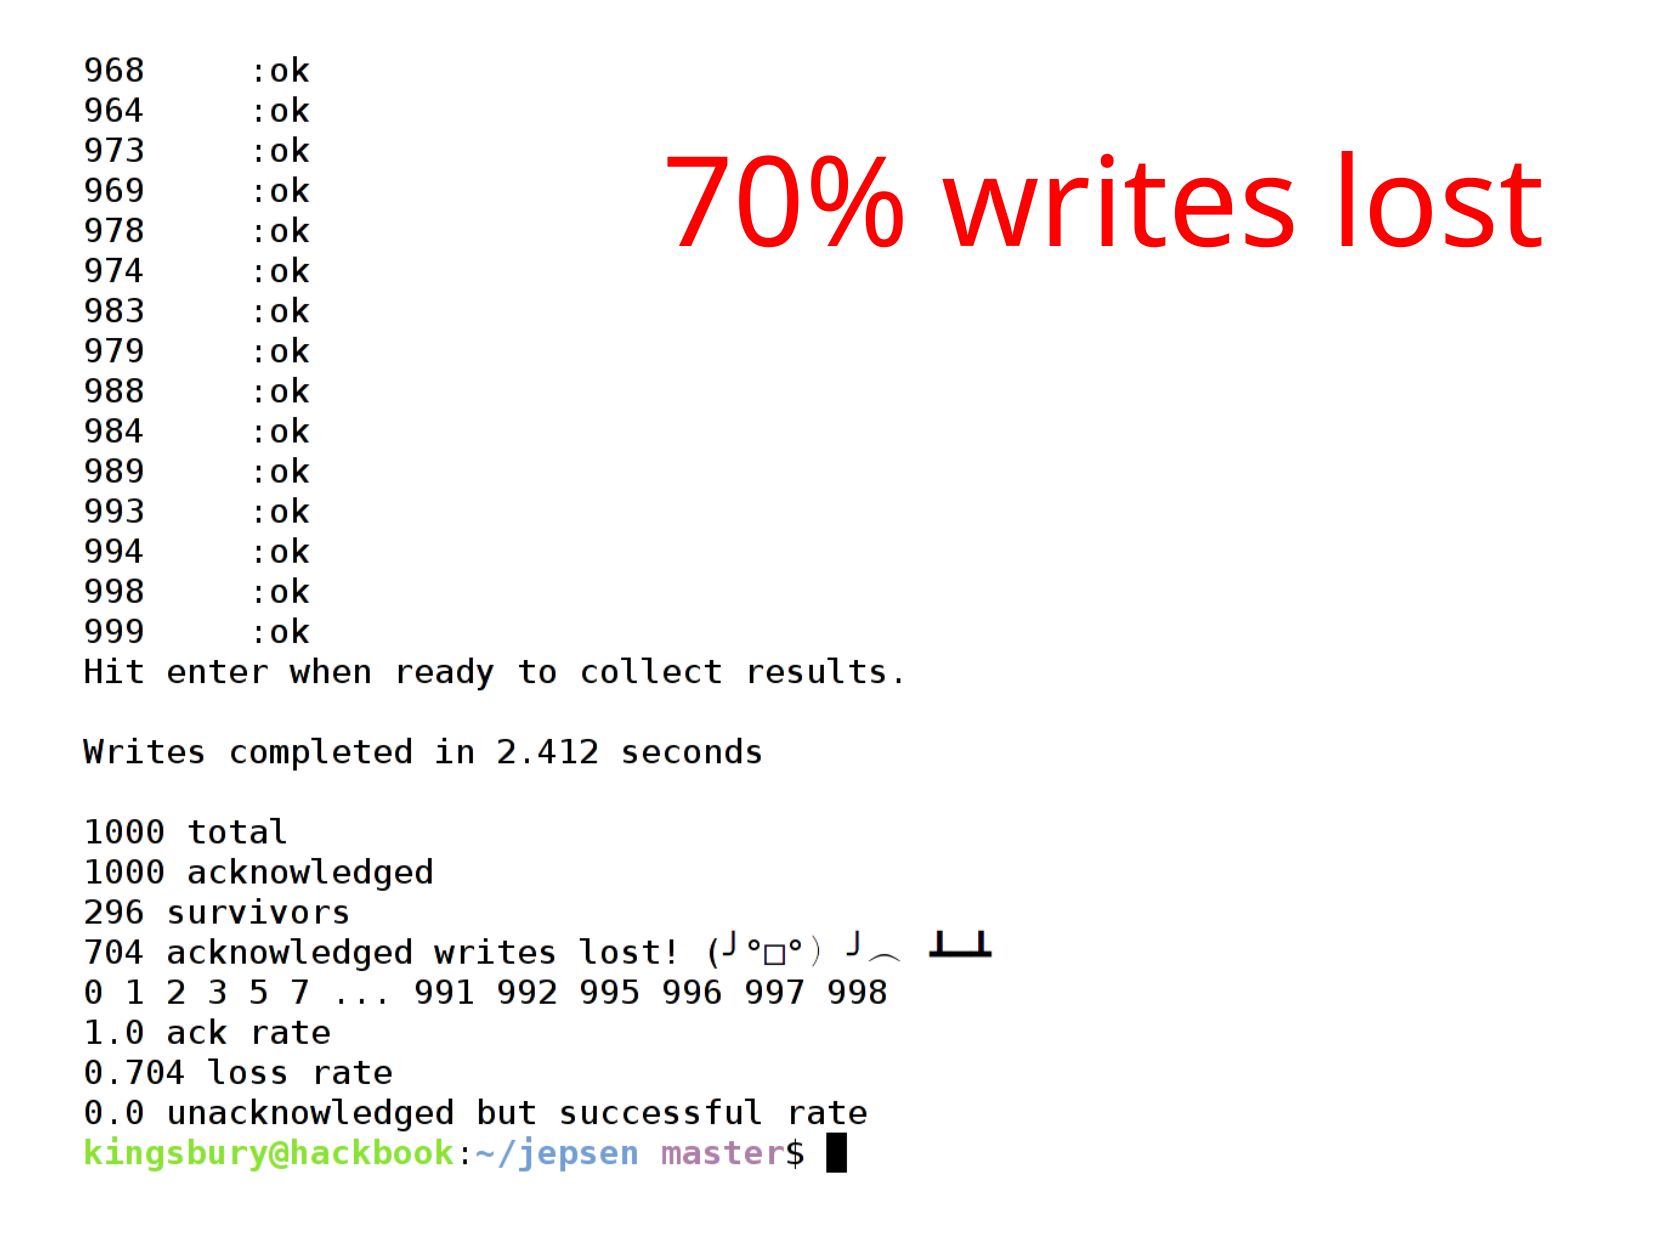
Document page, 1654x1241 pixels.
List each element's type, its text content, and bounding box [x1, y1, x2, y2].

text_box 70% writes lost [600, 105, 1561, 261]
picture [82, 49, 1653, 1174]
